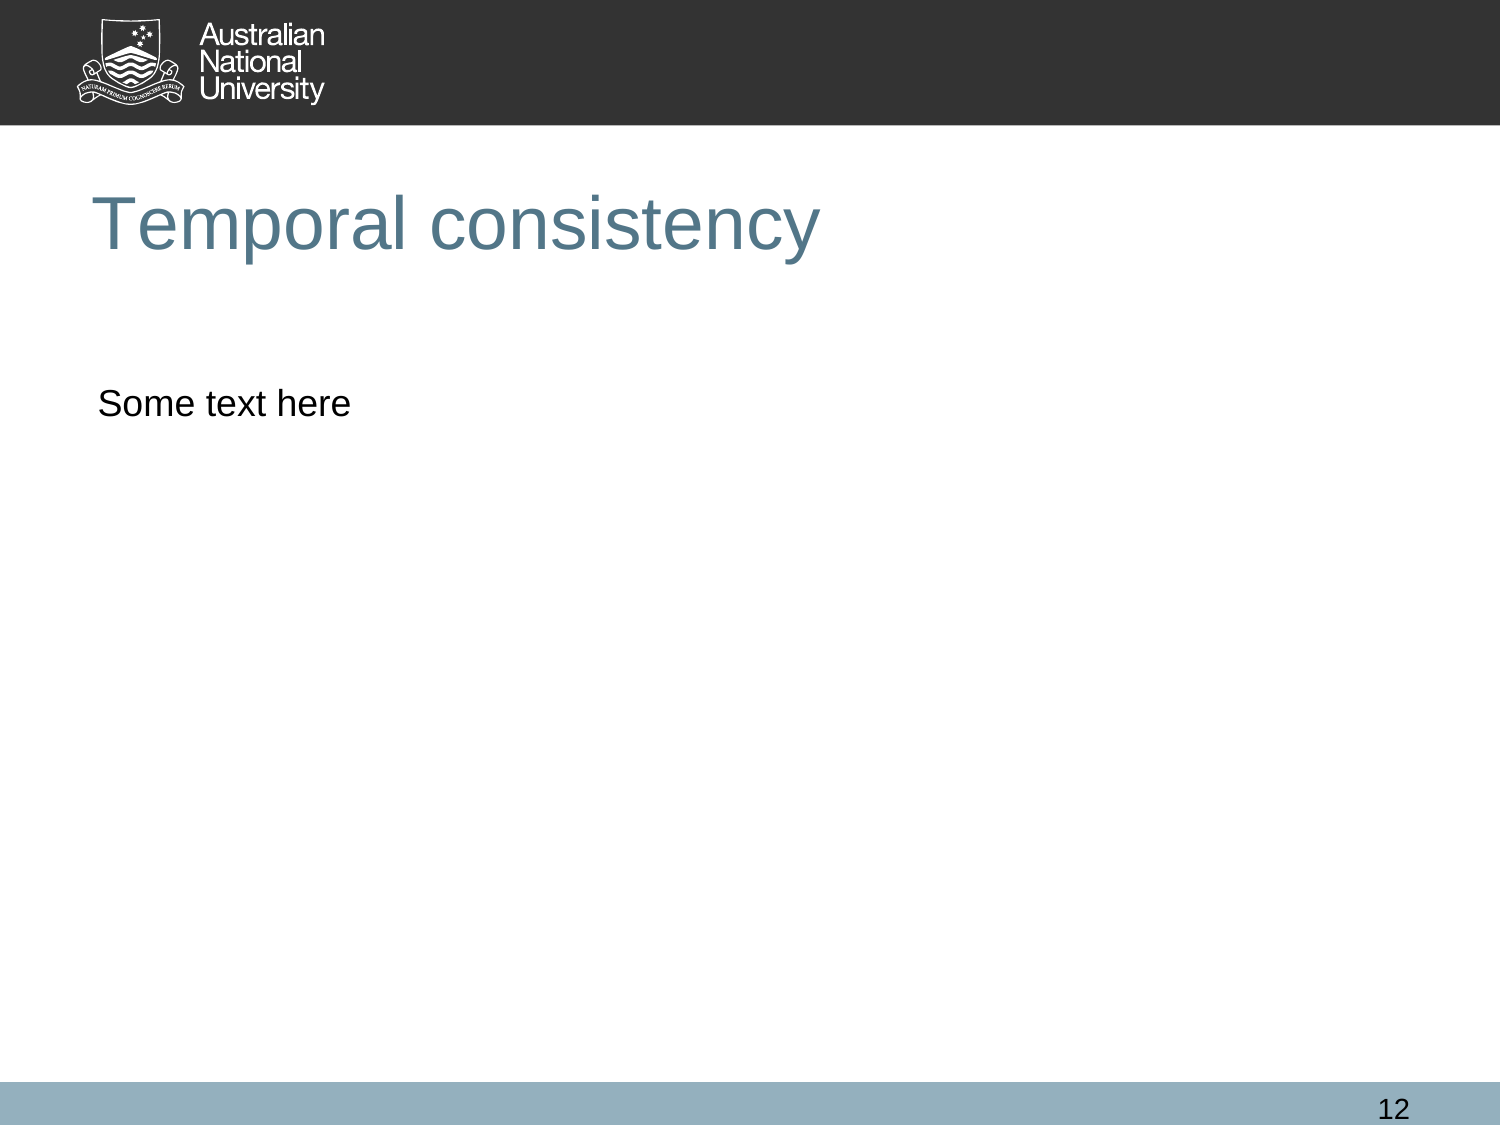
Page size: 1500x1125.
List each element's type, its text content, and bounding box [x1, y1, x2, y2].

title Temporal consistency [76, 125, 1427, 313]
text_box Some text here [82, 372, 1430, 432]
text_box [1328, 1082, 1426, 1118]
